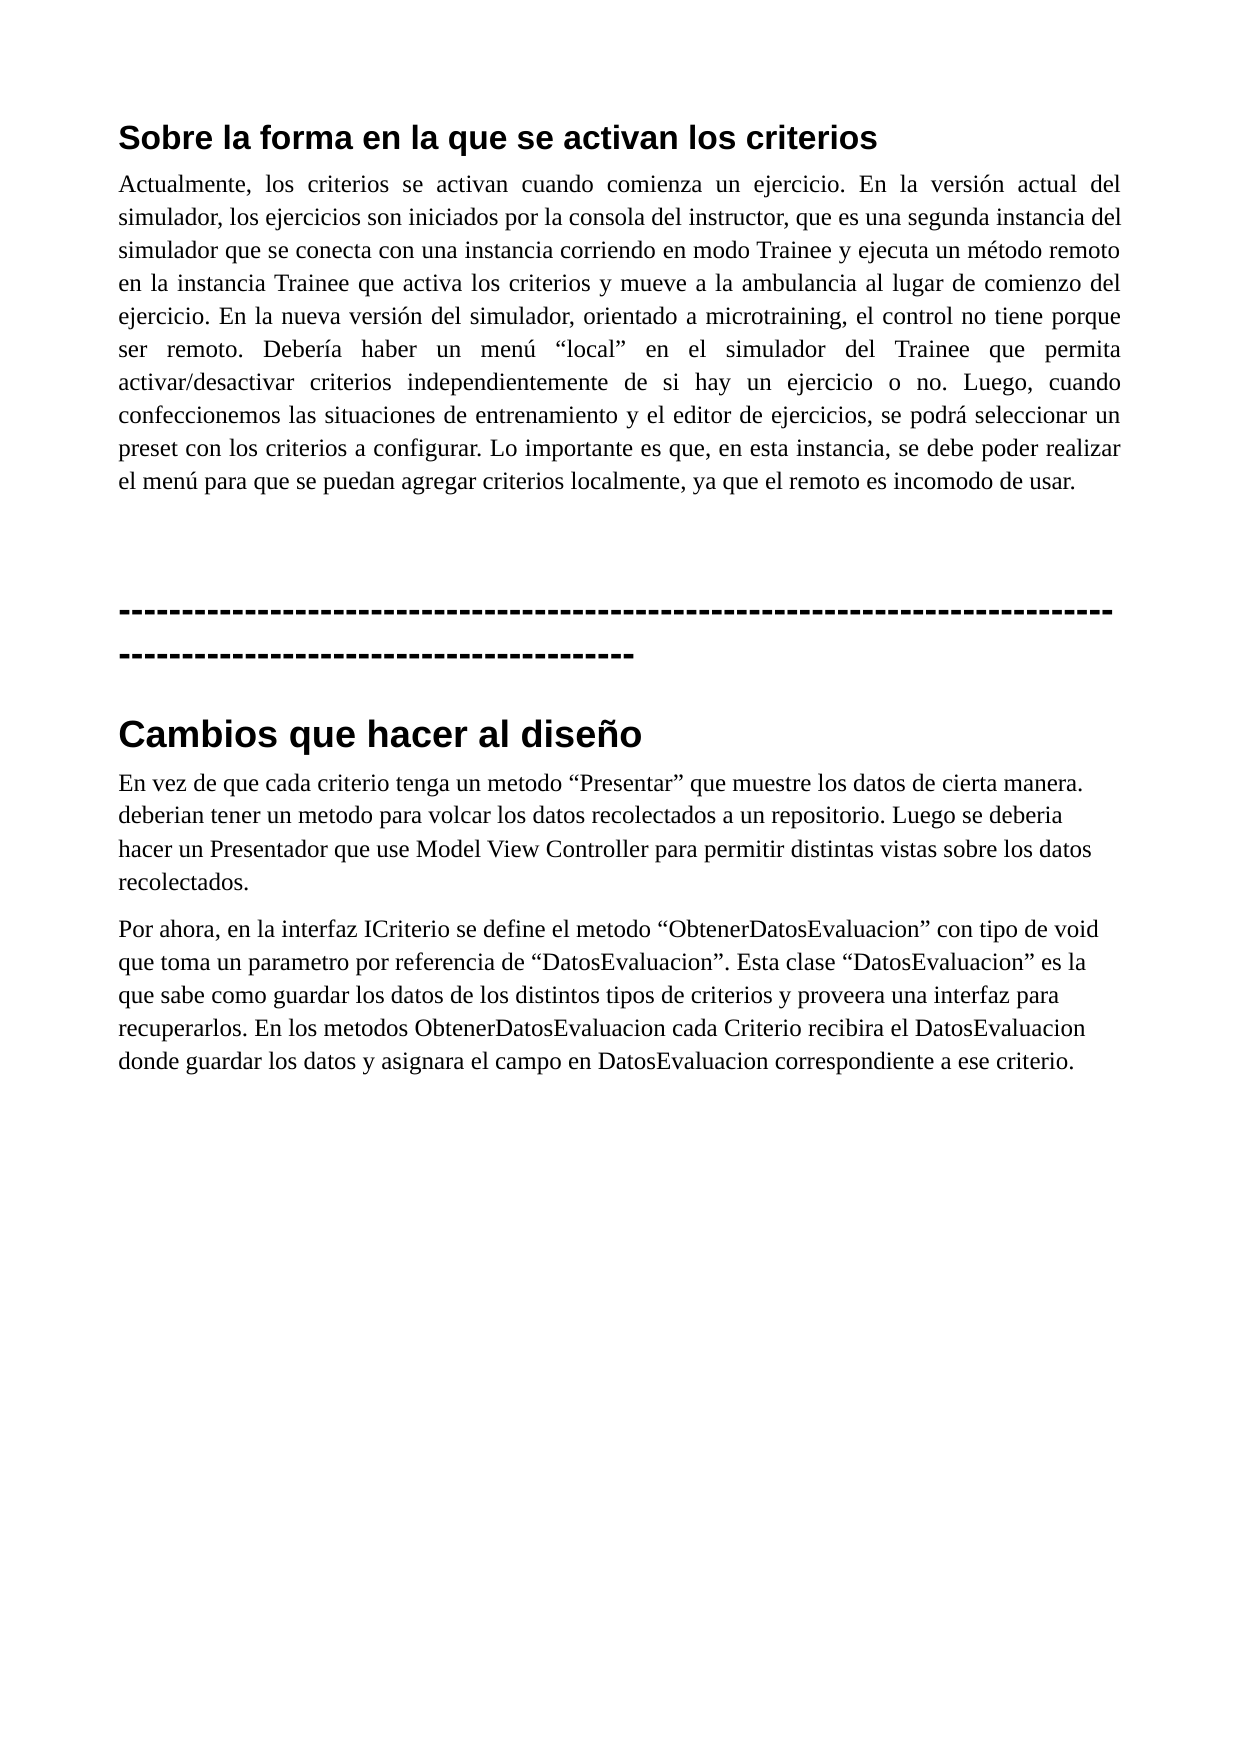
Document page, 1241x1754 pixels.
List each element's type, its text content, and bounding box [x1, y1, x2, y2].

subtitle Sobre la forma en la que se activan los criterios [118, 118, 1122, 157]
text Por ahora, en la interfaz ICriterio se define el metodo “ObtenerDatosEvaluacion” con tipo de void que toma un parametro por referencia de “DatosEvaluacion”. Esta clase “DatosEvaluacion” es la que sabe como guardar los datos de los distintos tipos de criterios y proveera una interfaz para recuperarlos. En los metodos ObtenerDatosEvaluacion cada Criterio recibira el DatosEvaluacion donde guardar los datos y asignara el campo en DatosEvaluacion correspondiente a ese criterio. [118, 914, 1122, 1075]
text En vez de que cada criterio tenga un metodo “Presentar” que muestre los datos de cierta manera. deberian tener un metodo para volcar los datos recolectados a un repositorio. Luego se deberia hacer un Presentador que use Model View Controller para permitir distintas vistas sobre los datos recolectados. [118, 768, 1122, 895]
subtitle ------------------------------------------------------------------------------------------------------------------------ [118, 587, 1122, 674]
text Actualmente, los criterios se activan cuando comienza un ejercicio. En la versión actual del simulador, los ejercicios son iniciados por la consola del instructor, que es una segunda instancia del simulador que se conecta con una instancia corriendo en modo Trainee y ejecuta un método remoto en la instancia Trainee que activa los criterios y mueve a la ambulancia al lugar de comienzo del ejercicio. En la nueva versión del simulador, orientado a microtraining, el control no tiene porque ser remoto. Debería haber un menú “local” en el simulador del Trainee que permita activar/desactivar criterios independientemente de si hay un ejercicio o no. Luego, cuando confeccionemos las situaciones de entrenamiento y el editor de ejercicios, se podrá seleccionar un preset con los criterios a configurar. Lo importante es que, en esta instancia, se debe poder realizar el menú para que se puedan agregar criterios localmente, ya que el remoto es incomodo de usar. [118, 169, 1122, 495]
subtitle Cambios que hacer al diseño [118, 711, 1122, 755]
